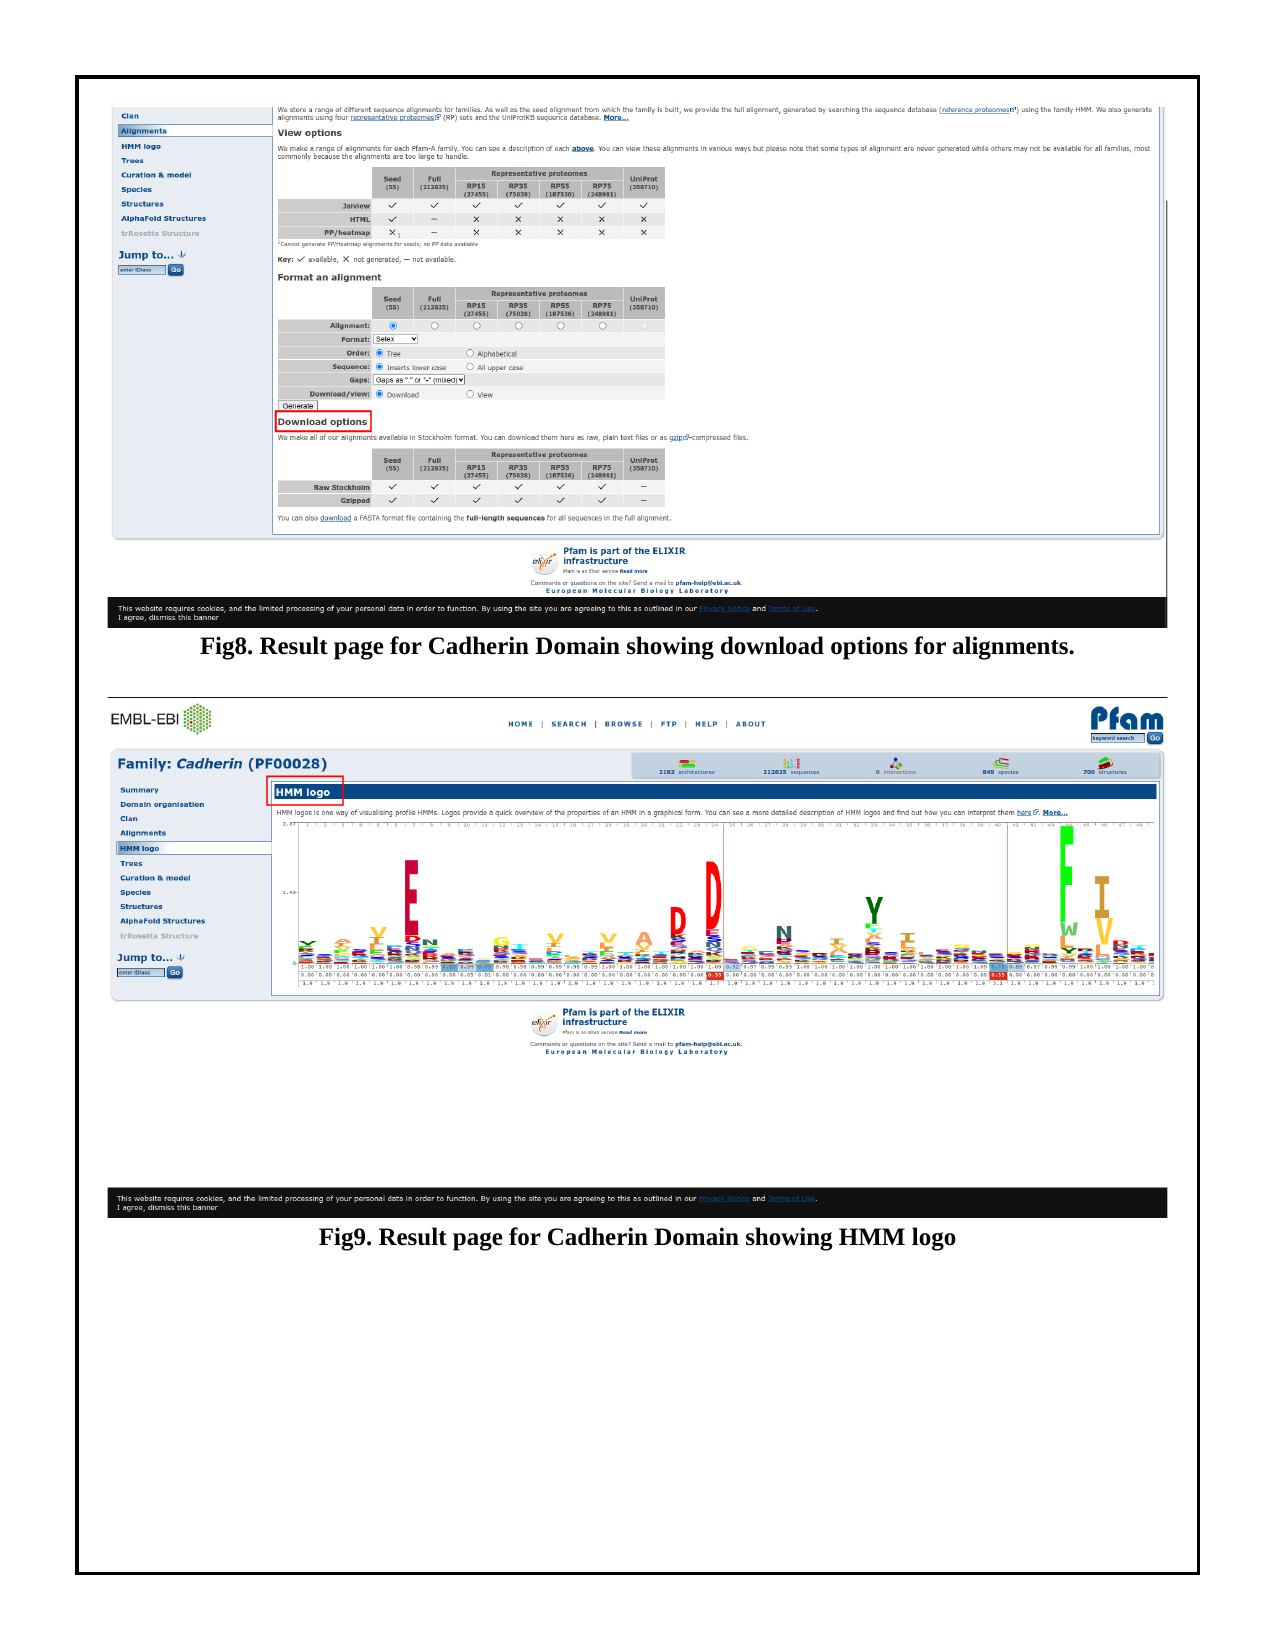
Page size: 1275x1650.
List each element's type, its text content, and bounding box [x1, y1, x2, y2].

text Fig8. Result page for Cadherin Domain showing download options for alignments. [108, 628, 1167, 660]
text Fig9. Result page for Cadherin Domain showing HMM logo [108, 1218, 1167, 1251]
